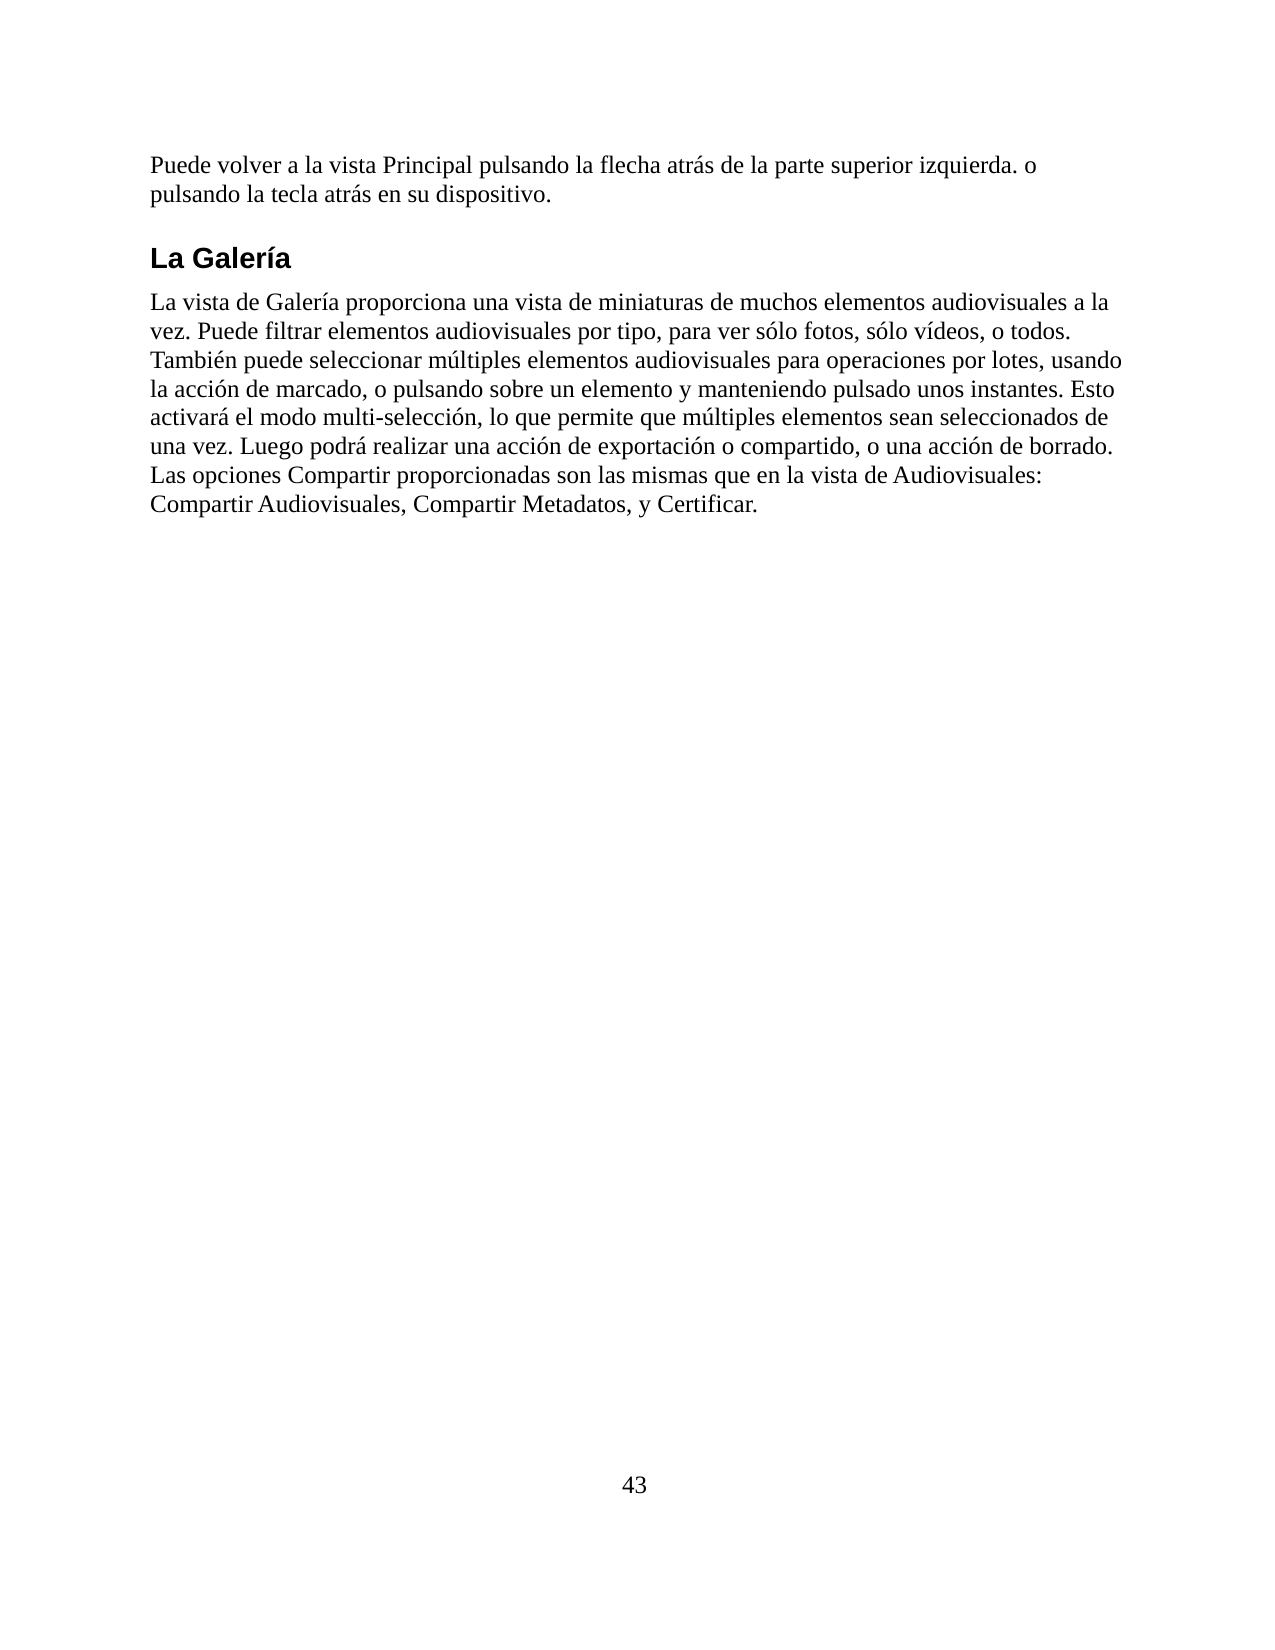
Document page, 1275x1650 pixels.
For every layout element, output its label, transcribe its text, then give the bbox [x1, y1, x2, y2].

subtitle La Galería [150, 241, 1125, 275]
text La vista de Galería proporciona una vista de miniaturas de muchos elementos audiovisuales a la vez. Puede filtrar elementos audiovisuales por tipo, para ver sólo fotos, sólo vídeos, o todos. También puede seleccionar múltiples elementos audiovisuales para operaciones por lotes, usando la acción de marcado, o pulsando sobre un elemento y manteniendo pulsado unos instantes. Esto activará el modo multi-selección, lo que permite que múltiples elementos sean seleccionados de una vez. Luego podrá realizar una acción de exportación o compartido, o una acción de borrado. Las opciones Compartir proporcionadas son las mismas que en la vista de Audiovisuales: Compartir Audiovisuales, Compartir Metadatos, y Certificar. [150, 287, 1125, 517]
text Puede volver a la vista Principal pulsando la flecha atrás de la parte superior izquierda. o pulsando la tecla atrás en su dispositivo. [150, 150, 1125, 207]
